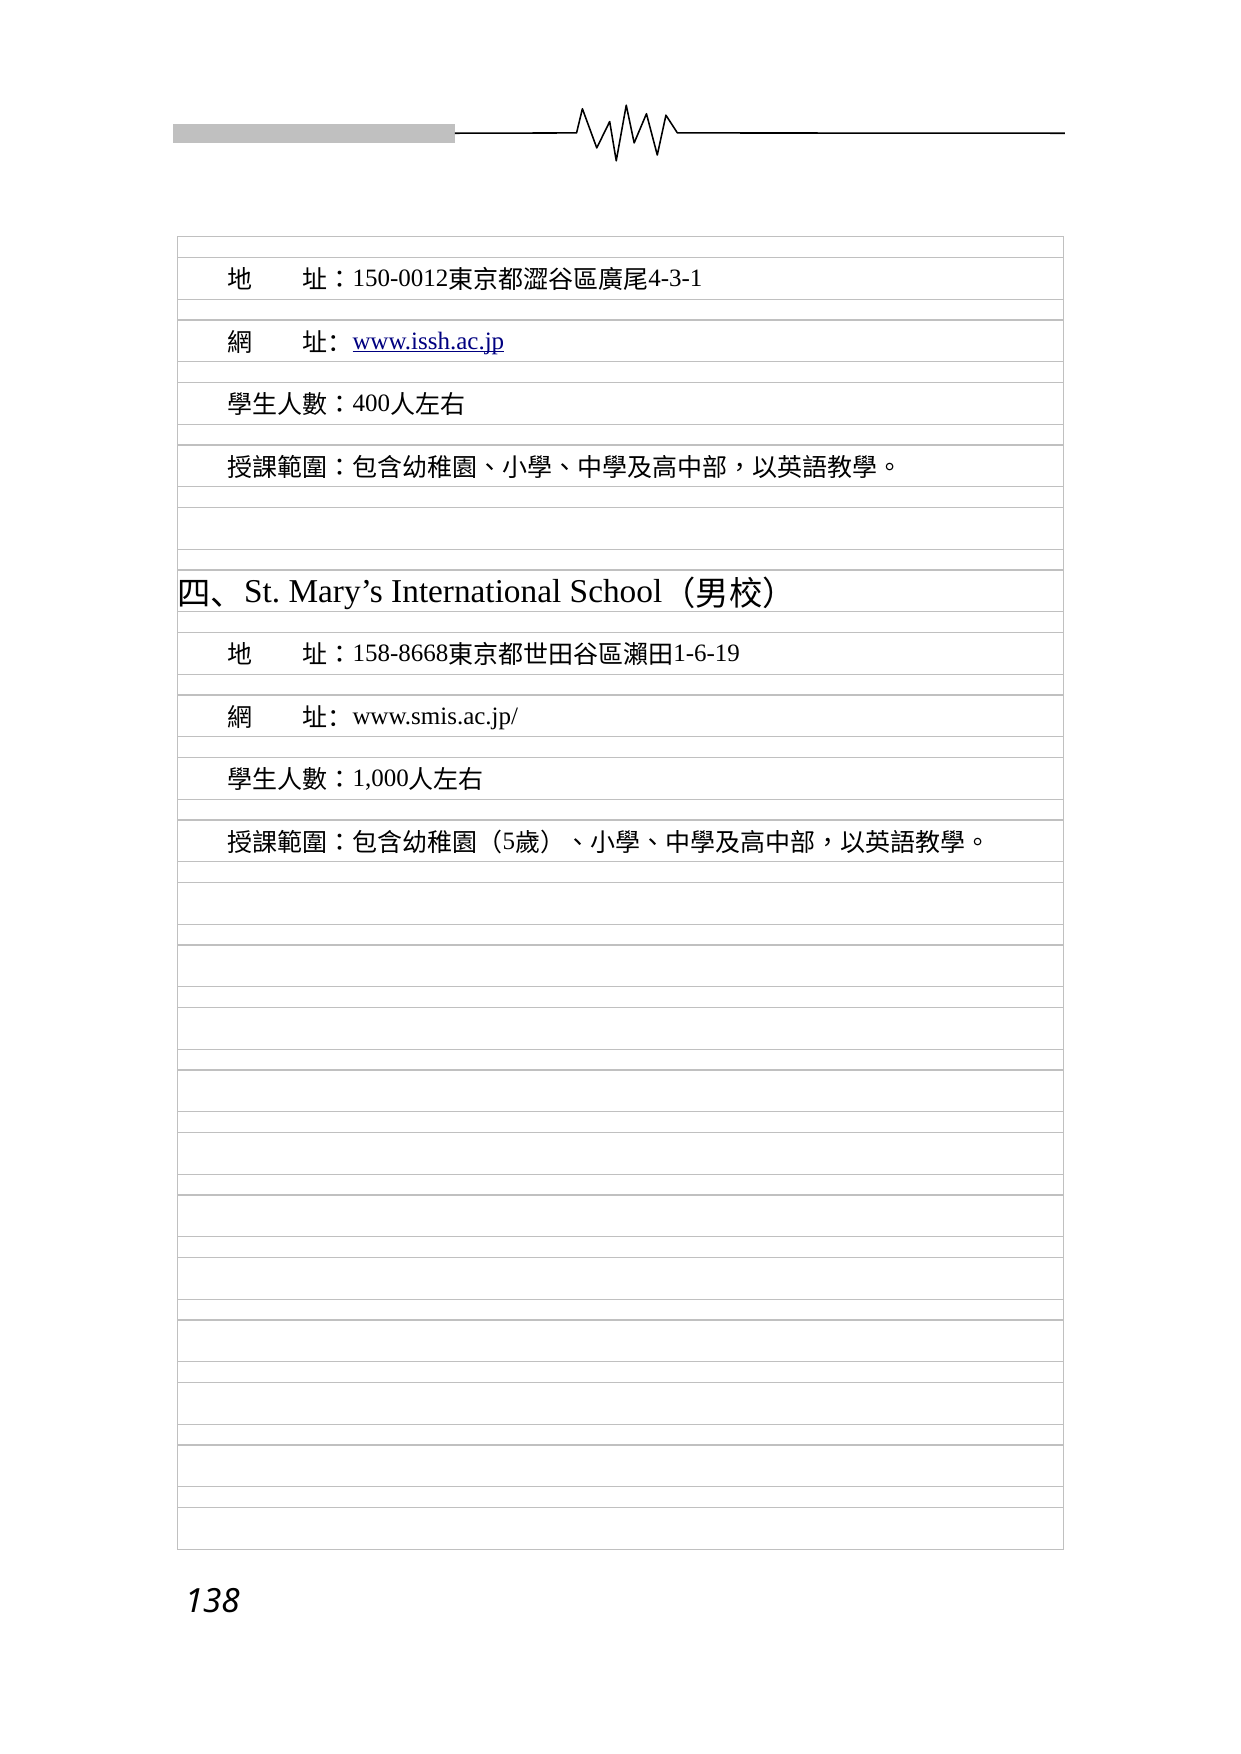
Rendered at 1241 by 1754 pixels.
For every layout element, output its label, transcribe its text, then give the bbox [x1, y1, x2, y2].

text [178, 675, 1063, 694]
text [178, 737, 1063, 757]
text [178, 237, 1063, 257]
text 四、St. Mary’s International School（男校） [178, 571, 1063, 611]
text 學生人數：1,000人左右 [178, 758, 1063, 799]
text [227, 800, 1063, 819]
text 地 址：150-0012東京都澀谷區廣尾4-3-1 [178, 258, 1063, 299]
text [178, 550, 1063, 569]
text 網 址：www.smis.ac.jp/ [178, 696, 1063, 736]
text [178, 425, 1063, 444]
text [178, 612, 1063, 632]
text 學生人數：400人左右 [178, 383, 1063, 424]
text [178, 362, 1063, 382]
text 網 址：www.issh.ac.jp [178, 321, 1063, 361]
text 地 址：158-8668東京都世田谷區瀨田1-6-19 [178, 633, 1063, 674]
text 授課範圍：包含幼稚園、小學、中學及高中部，以英語教學。 [178, 446, 1063, 486]
text [178, 300, 1063, 319]
text 授課範圍：包含幼稚園（5歲）、小學、中學及高中部，以英語教學。 [227, 821, 1063, 861]
